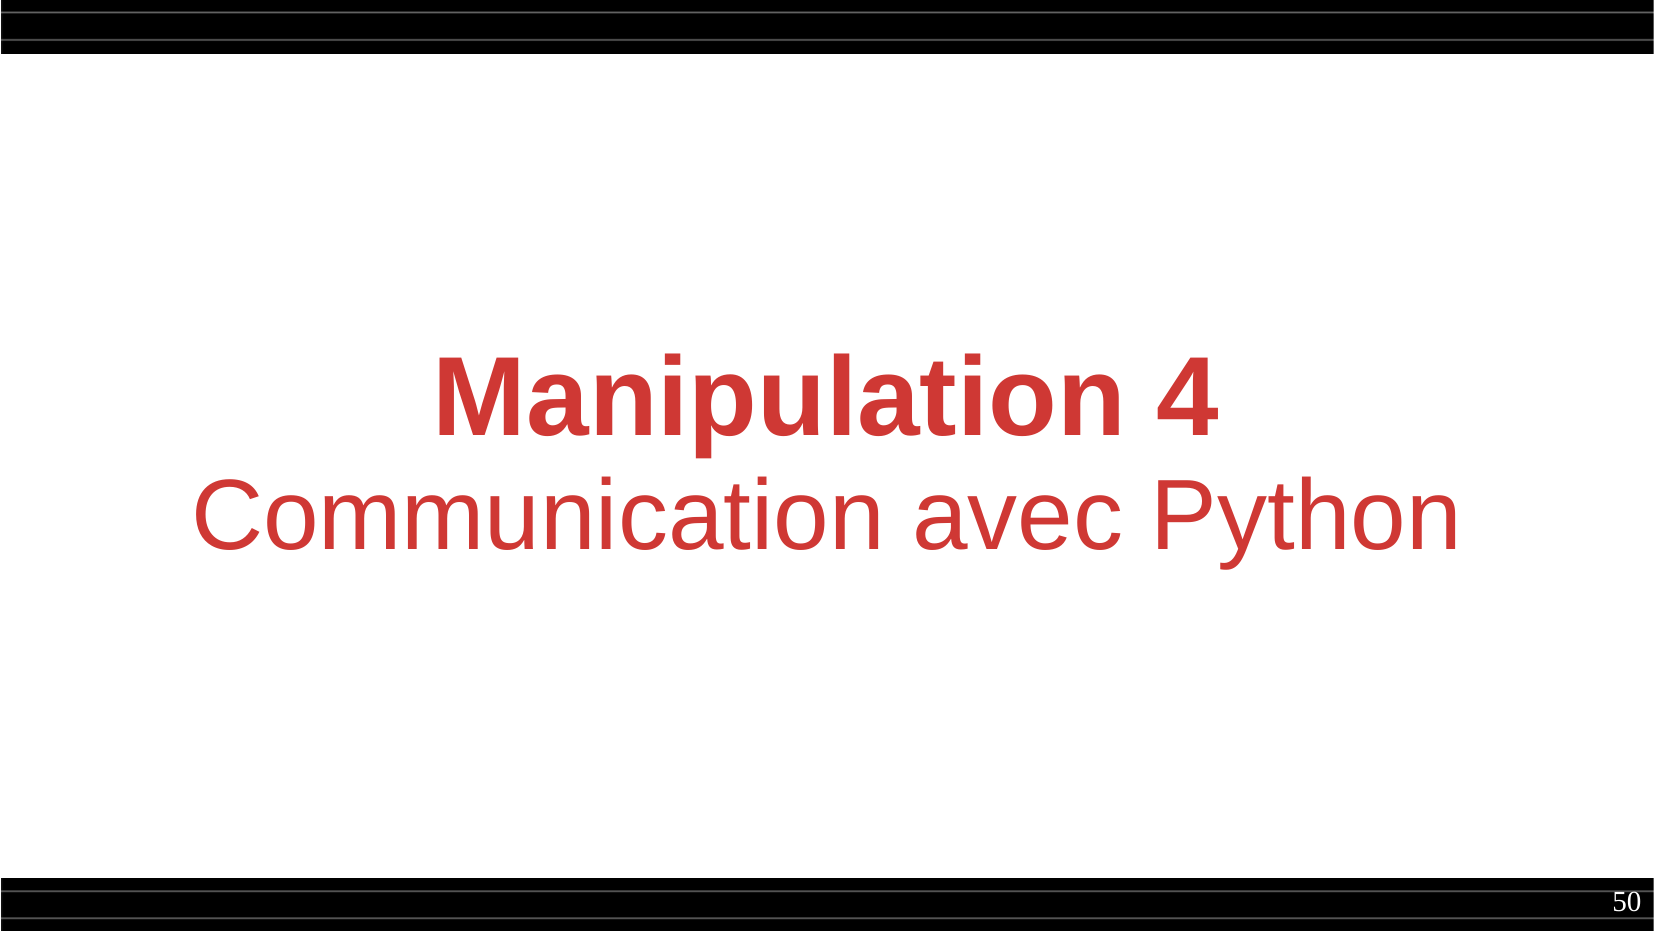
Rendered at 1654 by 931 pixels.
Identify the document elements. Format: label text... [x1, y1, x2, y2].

picture [1, 0, 1654, 54]
picture [1, 878, 1654, 931]
subtitle Manipulation 4 Communication avec Python [82, 92, 1571, 813]
